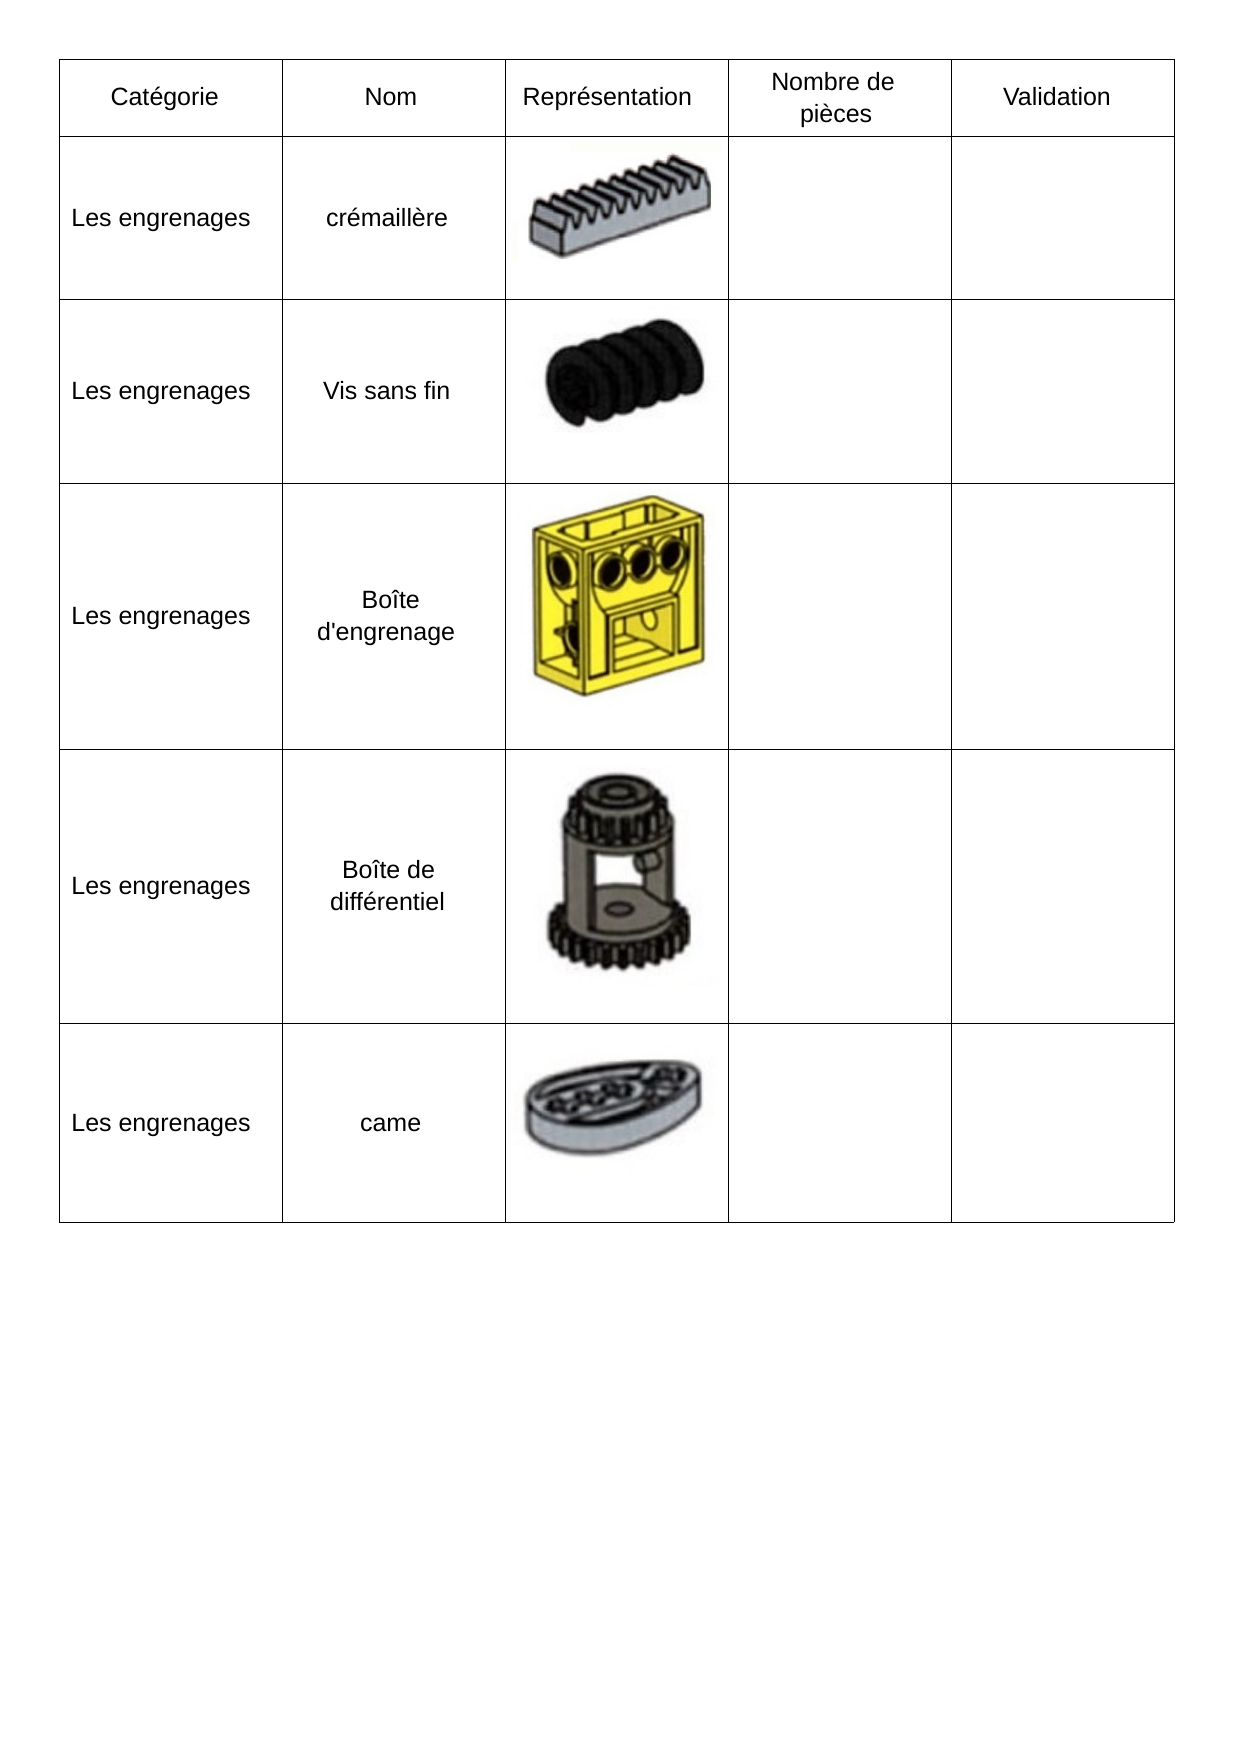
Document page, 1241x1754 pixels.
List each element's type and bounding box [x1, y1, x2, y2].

picture [511, 1029, 722, 1184]
picture [511, 305, 722, 445]
picture [511, 142, 722, 262]
picture [511, 755, 722, 986]
picture [511, 489, 722, 711]
